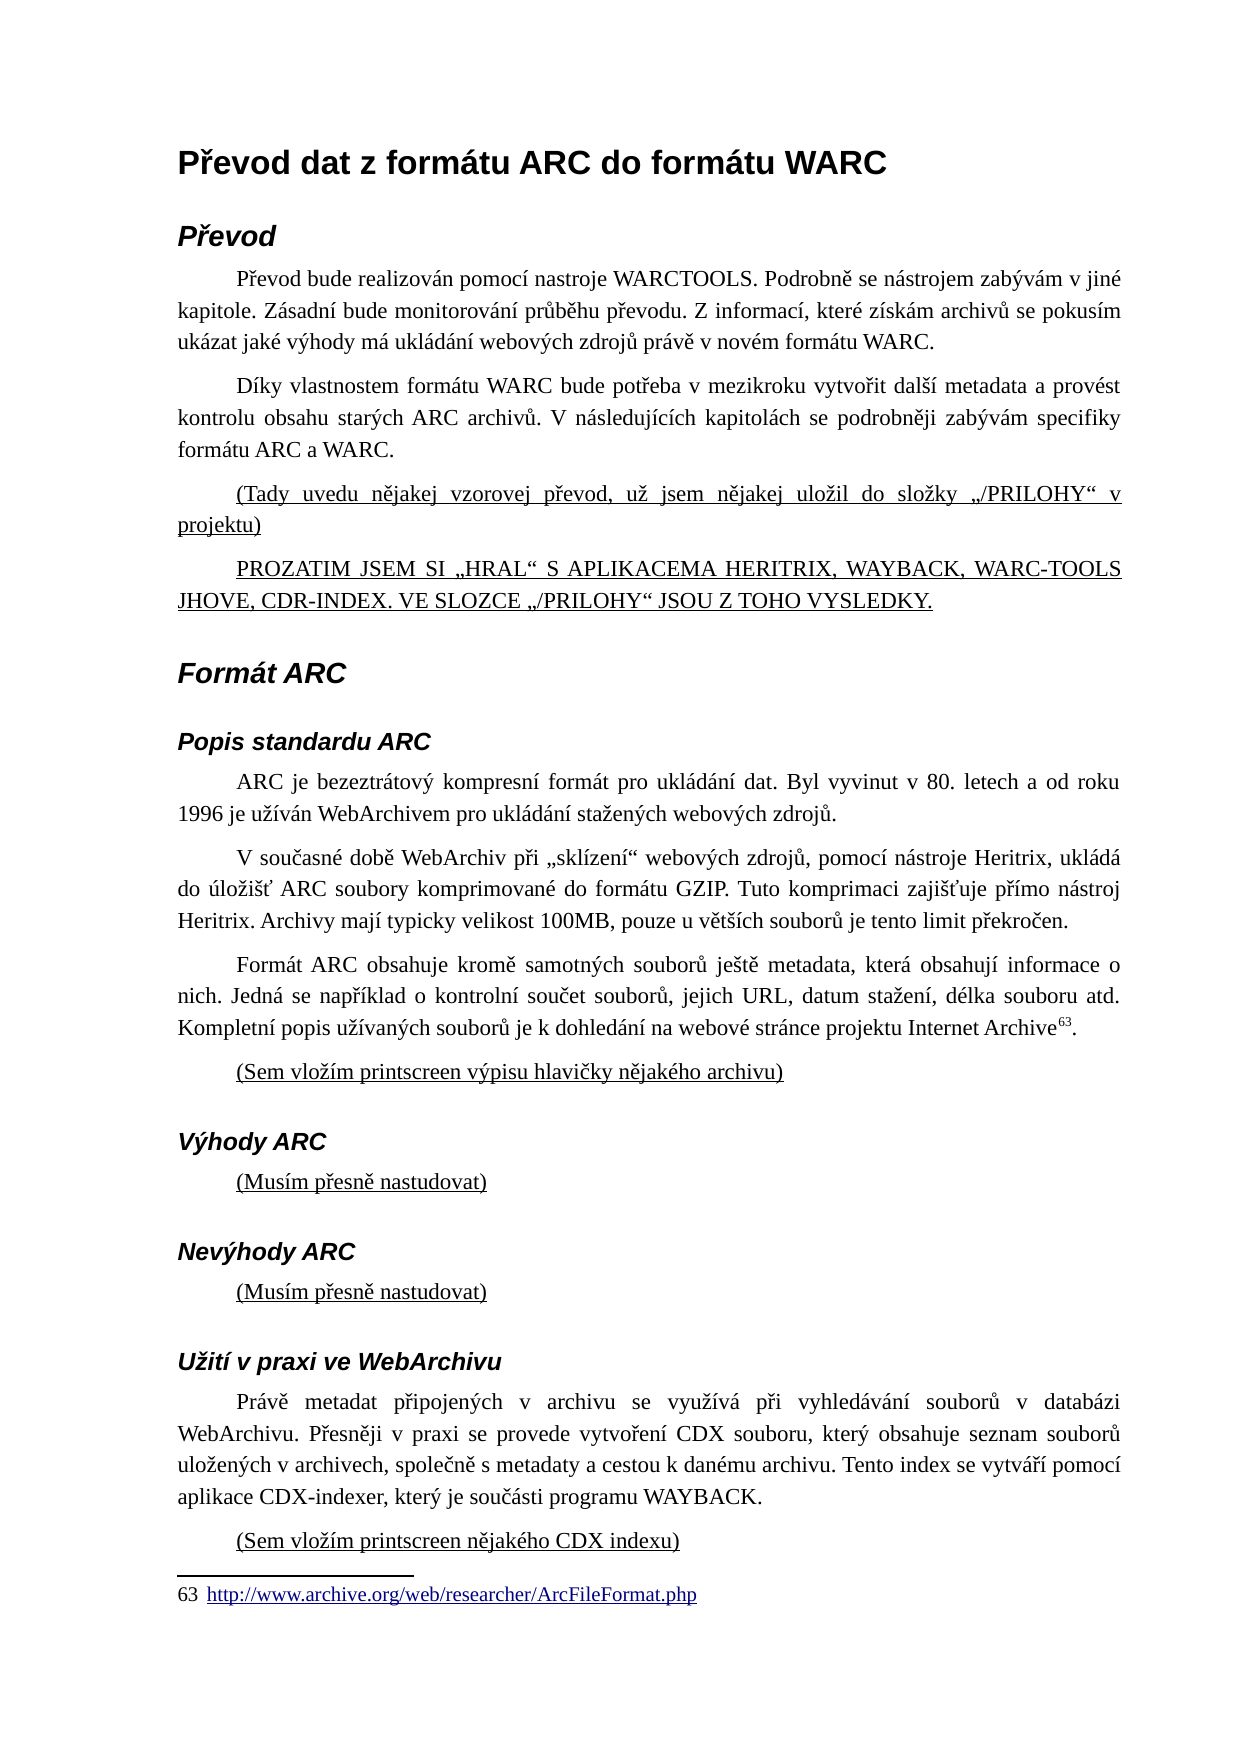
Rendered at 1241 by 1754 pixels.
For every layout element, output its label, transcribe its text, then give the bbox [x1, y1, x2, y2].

text (Sem vložím printscreen nějakého CDX indexu) [177, 1527, 1122, 1553]
text Formát ARC obsahuje kromě samotných souborů ještě metadata, která obsahují informace o nich. Jedná se například o kontrolní součet souborů, jejich URL, datum stažení, délka souboru atd. Kompletní popis užívaných souborů je k dohledání na webové stránce projektu Internet Archive. [177, 951, 1122, 1040]
subtitle Převod [177, 219, 1122, 253]
subtitle Nevýhody ARC [177, 1237, 1122, 1266]
text Právě metadat připojených v archivu se využívá při vyhledávání souborů v databázi WebArchivu. Přesněji v praxi se provede vytvoření CDX souboru, který obsahuje seznam souborů uložených v archivech, společně s metadaty a cestou k danému archivu. Tento index se vytváří pomocí aplikace CDX-indexer, který je součásti programu WAYBACK. [177, 1388, 1122, 1509]
text Převod bude realizován pomocí nastroje WARCTOOLS. Podrobně se nástrojem zabývám v jiné kapitole. Zásadní bude monitorování průběhu převodu. Z informací, které získám archivů se pokusím ukázat jaké výhody má ukládání webových zdrojů právě v novém formátu WARC. [177, 265, 1122, 355]
text V současné době WebArchiv při „sklízení“ webových zdrojů, pomocí nástroje Heritrix, ukládá do úložišť ARC soubory komprimované do formátu GZIP. Tuto komprimaci zajišťuje přímo nástroj Heritrix. Archivy mají typicky velikost 100MB, pouze u větších souborů je tento limit překročen. [177, 844, 1122, 933]
subtitle Popis standardu ARC [177, 727, 1122, 756]
text http://www.archive.org/web/researcher/ArcFileFormat.php [177, 1582, 1122, 1606]
subtitle Převod dat z formátu ARC do formátu WARC [177, 143, 1122, 182]
text (Musím přesně nastudovat) [177, 1278, 1122, 1304]
text (Tady uvedu nějakej vzorovej převod, už jsem nějakej uložil do složky „/PRILOHY“ v projektu) [177, 480, 1122, 538]
text PROZATIM JSEM SI „HRAL“ S APLIKACEMA HERITRIX, WAYBACK, WARC-TOOLS JHOVE, CDR-INDEX. VE SLOZCE „/PRILOHY“ JSOU Z TOHO VYSLEDKY. [177, 555, 1122, 613]
subtitle Užití v praxi ve WebArchivu [177, 1347, 1122, 1376]
text (Musím přesně nastudovat) [177, 1168, 1122, 1194]
text Díky vlastnostem formátu WARC bude potřeba v mezikroku vytvořit další metadata a provést kontrolu obsahu starých ARC archivů. V následujících kapitolách se podrobněji zabývám specifiky formátu ARC a WARC. [177, 372, 1122, 462]
subtitle Výhody ARC [177, 1127, 1122, 1156]
subtitle Formát ARC [177, 656, 1122, 689]
text (Sem vložím printscreen výpisu hlavičky nějakého archivu) [177, 1058, 1122, 1084]
text ARC je bezeztrátový kompresní formát pro ukládání dat. Byl vyvinut v 80. letech a od roku 1996 je užíván WebArchivem pro ukládání stažených webových zdrojů. [177, 768, 1122, 826]
